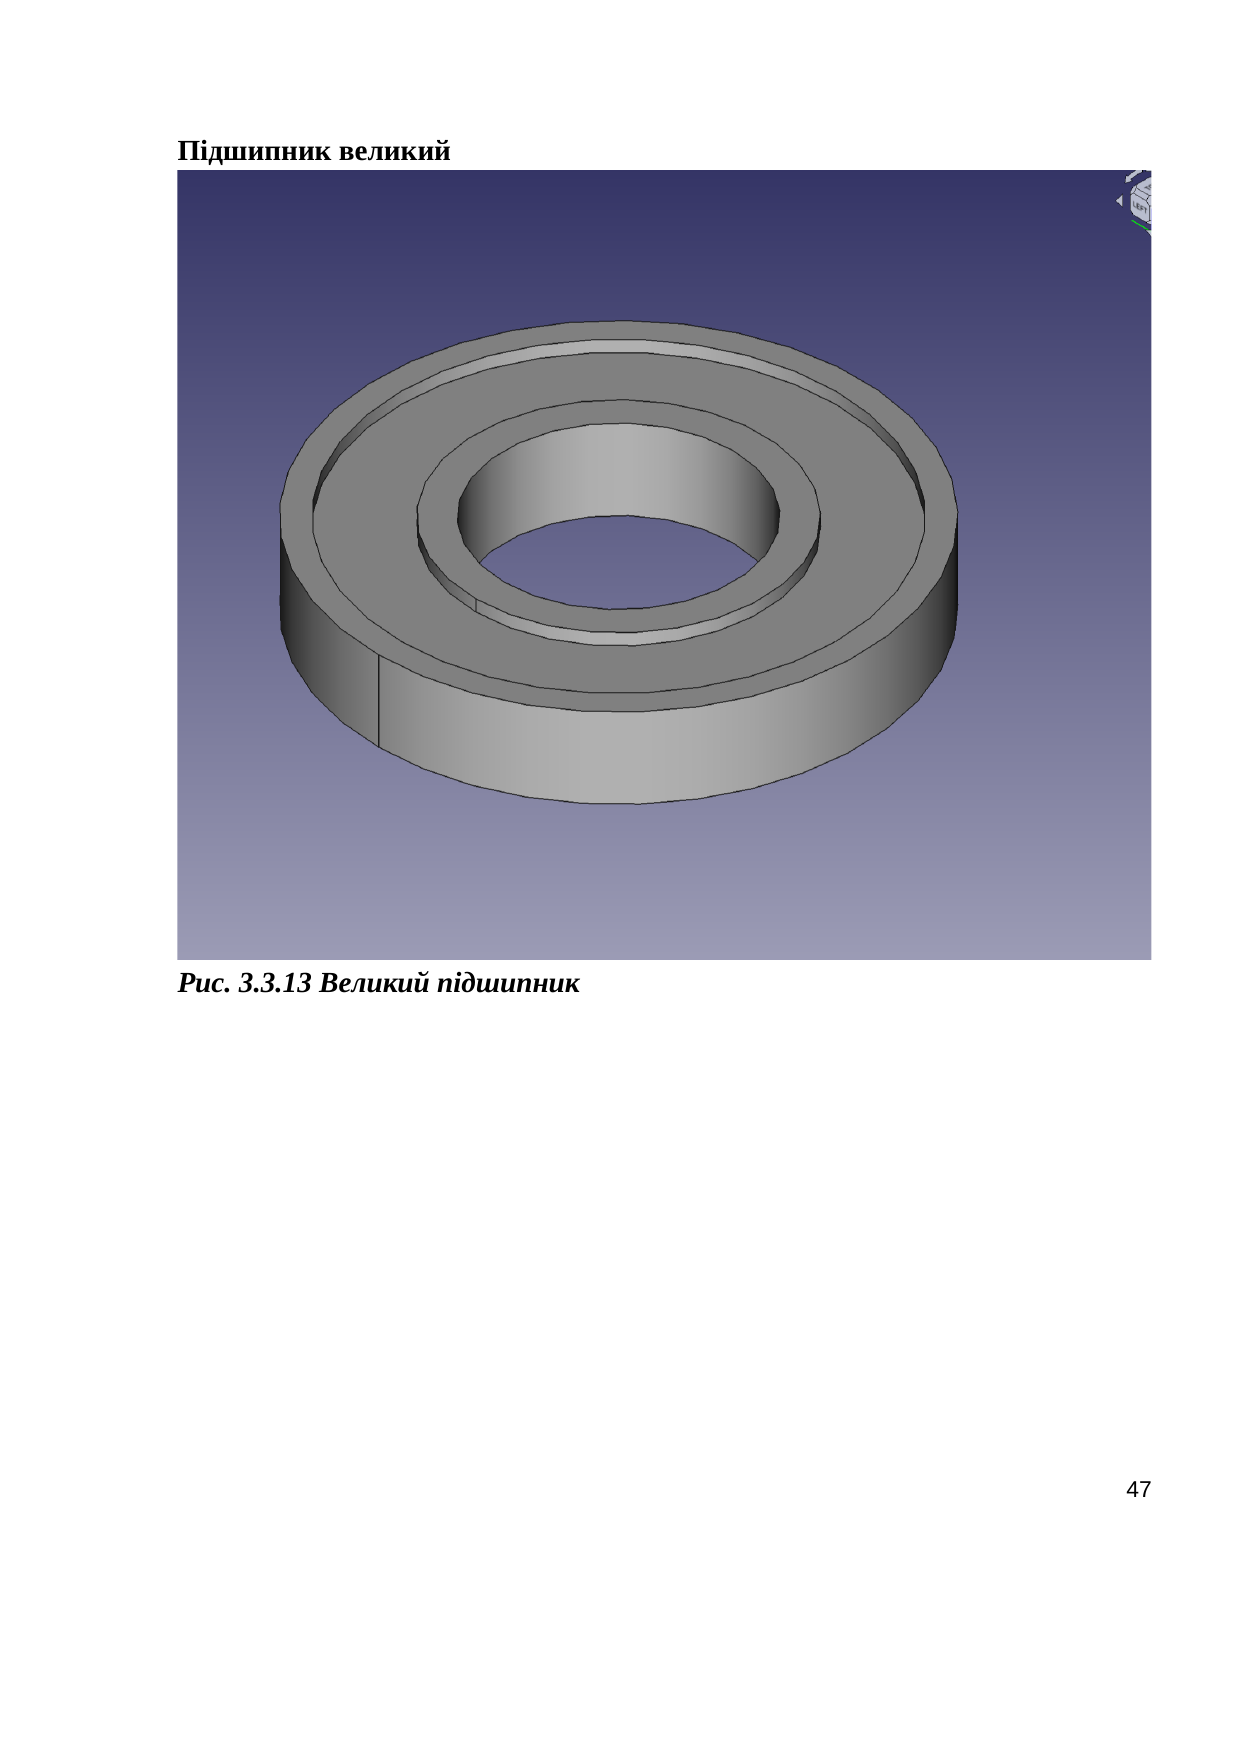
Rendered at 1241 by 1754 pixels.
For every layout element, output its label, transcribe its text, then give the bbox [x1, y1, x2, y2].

text Підшипник великий [177, 133, 1152, 170]
text Рис. 3.3.13 Великий підшипник [177, 960, 1152, 998]
picture [177, 170, 1152, 960]
